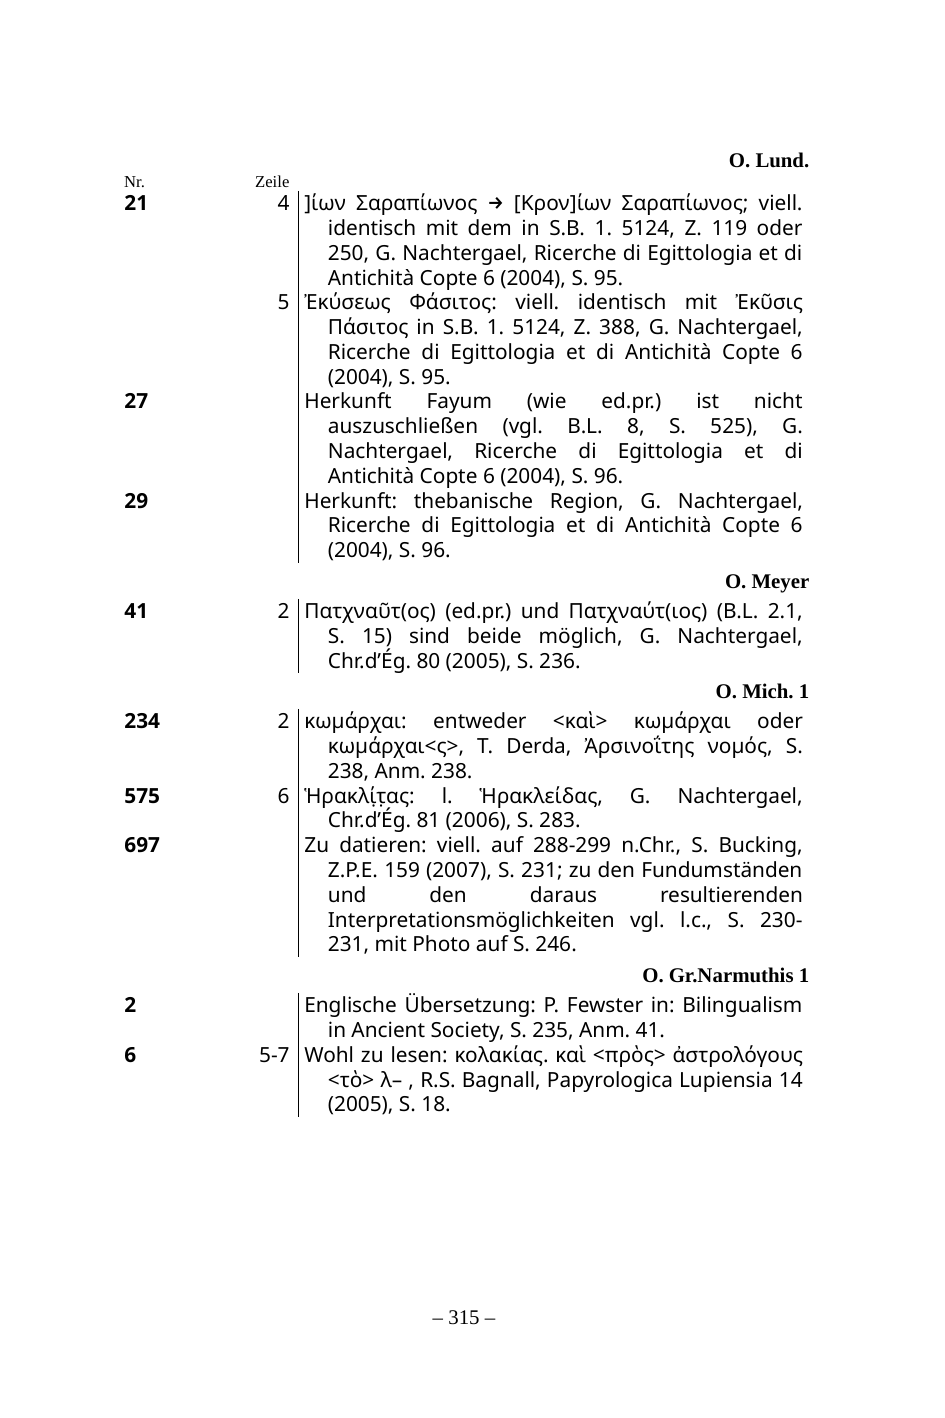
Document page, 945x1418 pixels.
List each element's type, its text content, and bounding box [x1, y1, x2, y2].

table_cell Herkunft: thebanische Region, G. Nachtergael, Ricerche di Egittologia et di Antichità Copte 6 (2004), S. 96. [299, 488, 809, 563]
table_cell 5 [118, 290, 298, 389]
table_cell Zu datieren: viell. auf 288-299 n.Chr., S. Bucking, Z.P.E. 159 (2007), S. 231; zu den Fundumständen und den daraus resultierenden Interpretationsmöglichkeiten vgl. l.c., S. 230-231, mit Photo auf S. 246. [299, 833, 809, 957]
table_cell Wohl zu lesen: κολακίας. καὶ <πρὸς> ἀστρολόγους <τὸ> λ– , R.S. Bagnall, Papyrologica Lupiensia 14 (2005), S. 18. [299, 1043, 809, 1117]
table_cell ]ίων Σαραπίωνος → [Κρον]ίων Σαραπίωνος; viell. identisch mit dem in S.B. 1. 5124, Z. 119 oder 250, G. Nachtergael, Ricerche di Egittologia et di Antichità Copte 6 (2004), S. 95. [299, 191, 809, 290]
table_cell 21 [118, 191, 207, 290]
table_cell 697 [118, 833, 298, 957]
table_header 2 [207, 709, 298, 783]
table_cell 575 [118, 783, 207, 833]
table_header κωμάρχαι: entweder <καὶ> κωμάρχαι oder κωμάρχαι<ς>, T. Derda, Ἀρσινοΐτης νομός, S. 238, Anm. 238. [299, 709, 809, 783]
table_cell 29 [118, 488, 298, 563]
table_header Englische Übersetzung: P. Fewster in: Bilingualism in Ancient Society, S. 235, Anm. 41. [299, 993, 809, 1042]
table_cell 4 [207, 191, 298, 290]
table_cell Ἡρακλί̣τ̣ας: l. Ἡρακλείδας, G. Nachtergael, Chr.d’Ég. 81 (2006), S. 283. [299, 783, 809, 833]
subtitle O. Mich. 1 [118, 679, 809, 703]
table_cell 6 [118, 1043, 207, 1117]
table_header 234 [118, 709, 207, 783]
table_header 2 [118, 993, 298, 1042]
table_cell Ἐκύσεως Φάσιτος: viell. identisch mit Ἐκῦσις Πάσιτος in S.B. 1. 5124, Z. 388, G. Nachtergael, Ricerche di Egittologia et di Antichità Copte 6 (2004), S. 95. [299, 290, 809, 389]
table_header Πατχναῦτ(ος) (ed.pr.) und Πατχναύτ(ιος) (B.L. 2.1, S. 15) sind beide möglich, G. Nachtergael, Chr.d’Ég. 80 (2005), S. 236. [299, 599, 809, 673]
table_header 41 [118, 599, 207, 673]
subtitle O. Meyer [118, 569, 809, 593]
table_cell 6 [207, 783, 298, 833]
table_cell Herkunft Fayum (wie ed.pr.) ist nicht auszuschließen (vgl. B.L. 8, S. 525), G. Nachtergael, Ricerche di Egittologia et di Antichità Copte 6 (2004), S. 96. [299, 389, 809, 488]
table_cell 27 [118, 389, 298, 488]
table_cell 5-7 [207, 1043, 298, 1117]
table_header 2 [207, 599, 298, 673]
subtitle O. Gr.Narmuthis 1 [118, 963, 809, 987]
